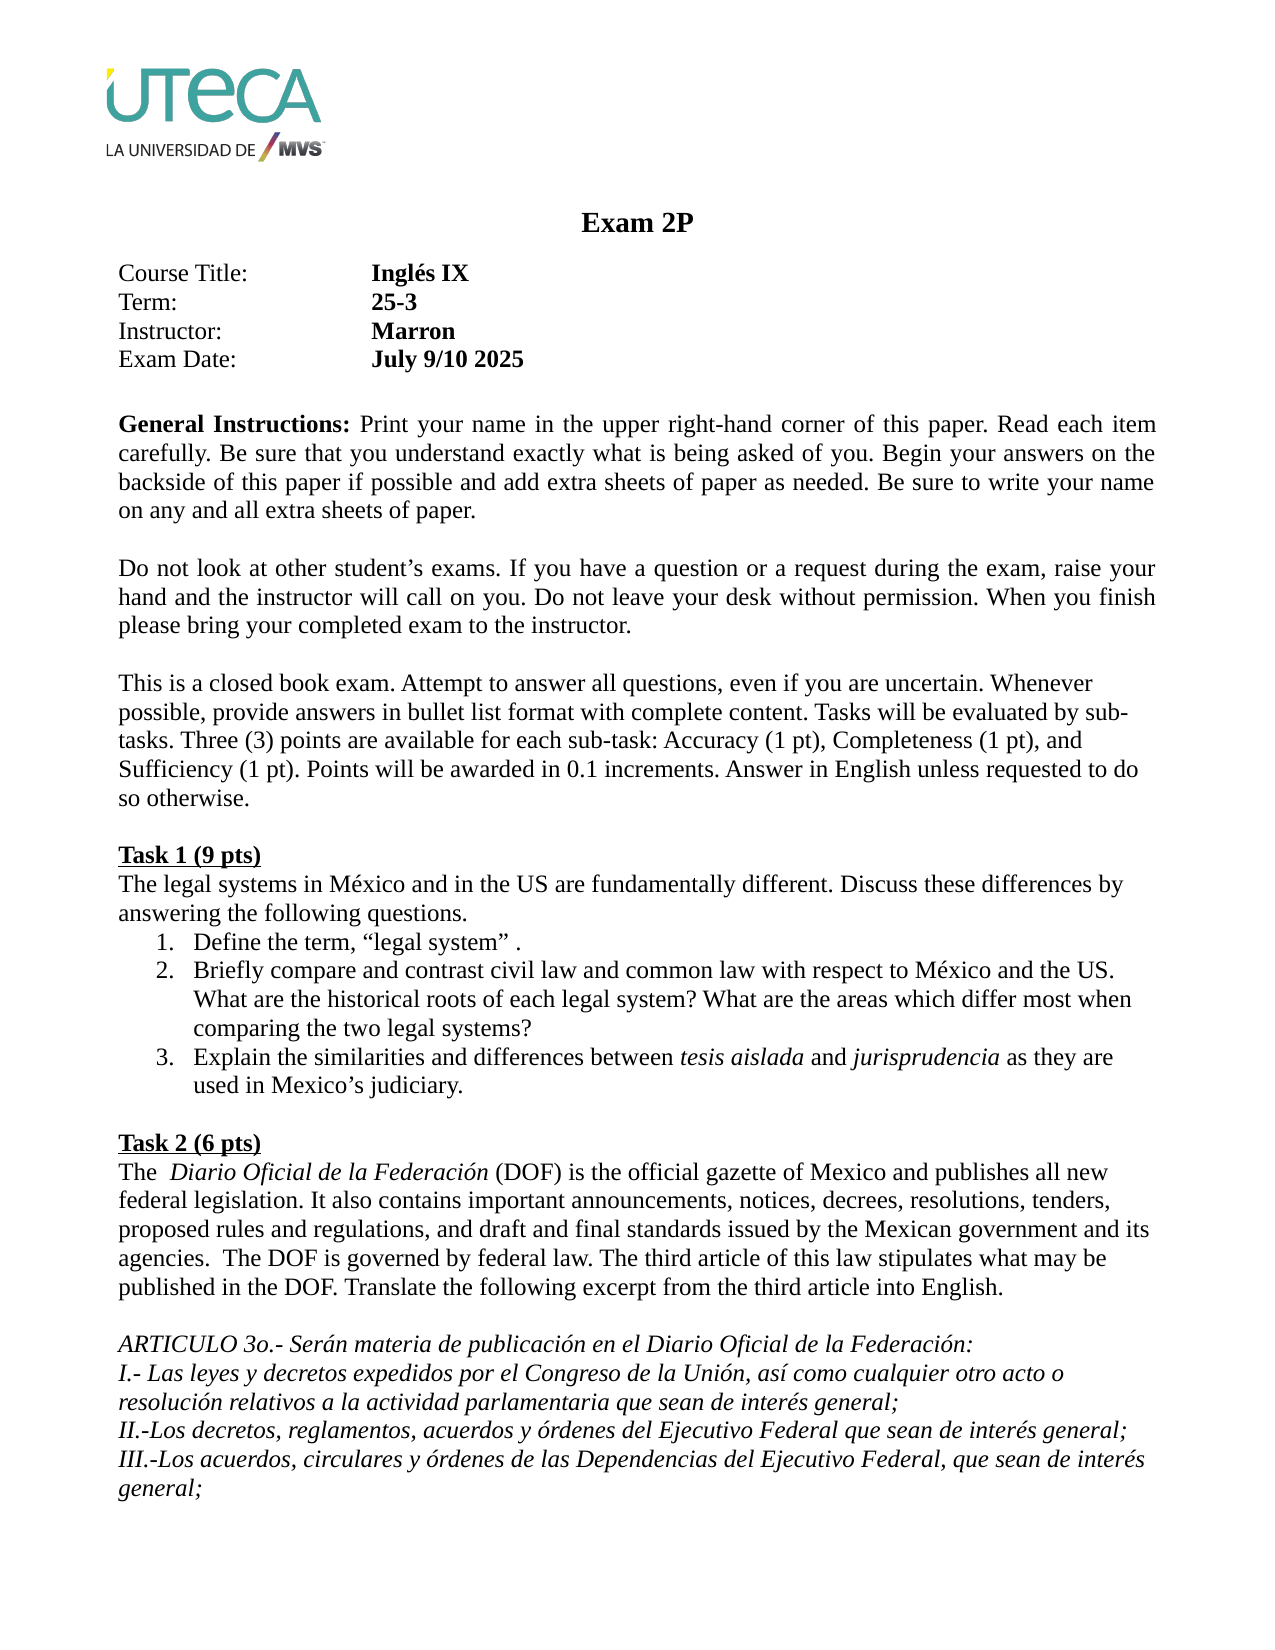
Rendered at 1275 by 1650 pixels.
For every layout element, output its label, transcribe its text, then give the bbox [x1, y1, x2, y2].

text Exam 2P [118, 205, 1157, 239]
table_header Inglés IX [371, 258, 1157, 287]
table_cell 25-3 [371, 287, 1157, 316]
text Task 2 (6 pts) [118, 1128, 1157, 1157]
table_cell Exam Date: [118, 345, 371, 381]
text General Instructions: Print your name in the upper right-hand corner of this paper. Read each item carefully. Be sure that you understand exactly what is being asked of you. Begin your answers on the backside of this paper if possible and add extra sheets of paper as needed. Be sure to write your name on any and all extra sheets of paper. [118, 409, 1157, 524]
text I.- Las leyes y decretos expedidos por el Congreso de la Unión, así como cualquier otro acto o resolución relativos a la actividad parlamentaria que sean de interés general; [118, 1358, 1157, 1416]
text ARTICULO 3o.- Serán materia de publicación en el Diario Oficial de la Federación: [118, 1329, 1157, 1358]
text answering the following questions. [118, 898, 1157, 927]
text The Diario Oficial de la Federación (DOF) is the official gazette of Mexico and publishes all new federal legislation. It also contains important announcements, notices, decrees, resolutions, tenders, proposed rules and regulations, and draft and final standards issued by the Mexican government and its agencies. The DOF is governed by federal law. The third article of this law stipulates what may be published in the DOF. Translate the following excerpt from the third article into English. [118, 1157, 1157, 1301]
table_cell Marron [371, 316, 1157, 344]
text The legal systems in México and in the US are fundamentally different. Discuss these differences by [118, 869, 1157, 898]
table_cell Term: [118, 287, 371, 316]
list Define the term, “legal system” . [156, 927, 1157, 956]
list Explain the similarities and differences between tesis aislada and jurisprudencia as they are used in Mexico’s judiciary. [156, 1042, 1157, 1099]
picture [104, 64, 328, 166]
text Task 1 (9 pts) [118, 841, 1157, 869]
text II.-Los decretos, reglamentos, acuerdos y órdenes del Ejecutivo Federal que sean de interés general; [118, 1416, 1157, 1444]
table_header Course Title: [118, 258, 371, 287]
table_cell Instructor: [118, 316, 371, 344]
text Do not look at other student’s exams. If you have a question or a request during the exam, raise your hand and the instructor will call on you. Do not leave your desk without permission. When you finish please bring your completed exam to the instructor. [118, 553, 1157, 639]
table_cell July 9/10 2025 [371, 345, 1157, 381]
text III.-Los acuerdos, circulares y órdenes de las Dependencias del Ejecutivo Federal, que sean de interés general; [118, 1444, 1157, 1502]
list Briefly compare and contrast civil law and common law with respect to México and the US. What are the historical roots of each legal system? What are the areas which differ most when comparing the two legal systems? [156, 956, 1157, 1042]
text This is a closed book exam. Attempt to answer all questions, even if you are uncertain. Whenever possible, provide answers in bullet list format with complete content. Tasks will be evaluated by sub-tasks. Three (3) points are available for each sub-task: Accuracy (1 pt), Completeness (1 pt), and Sufficiency (1 pt). Points will be awarded in 0.1 increments. Answer in English unless requested to do so otherwise. [118, 668, 1157, 812]
